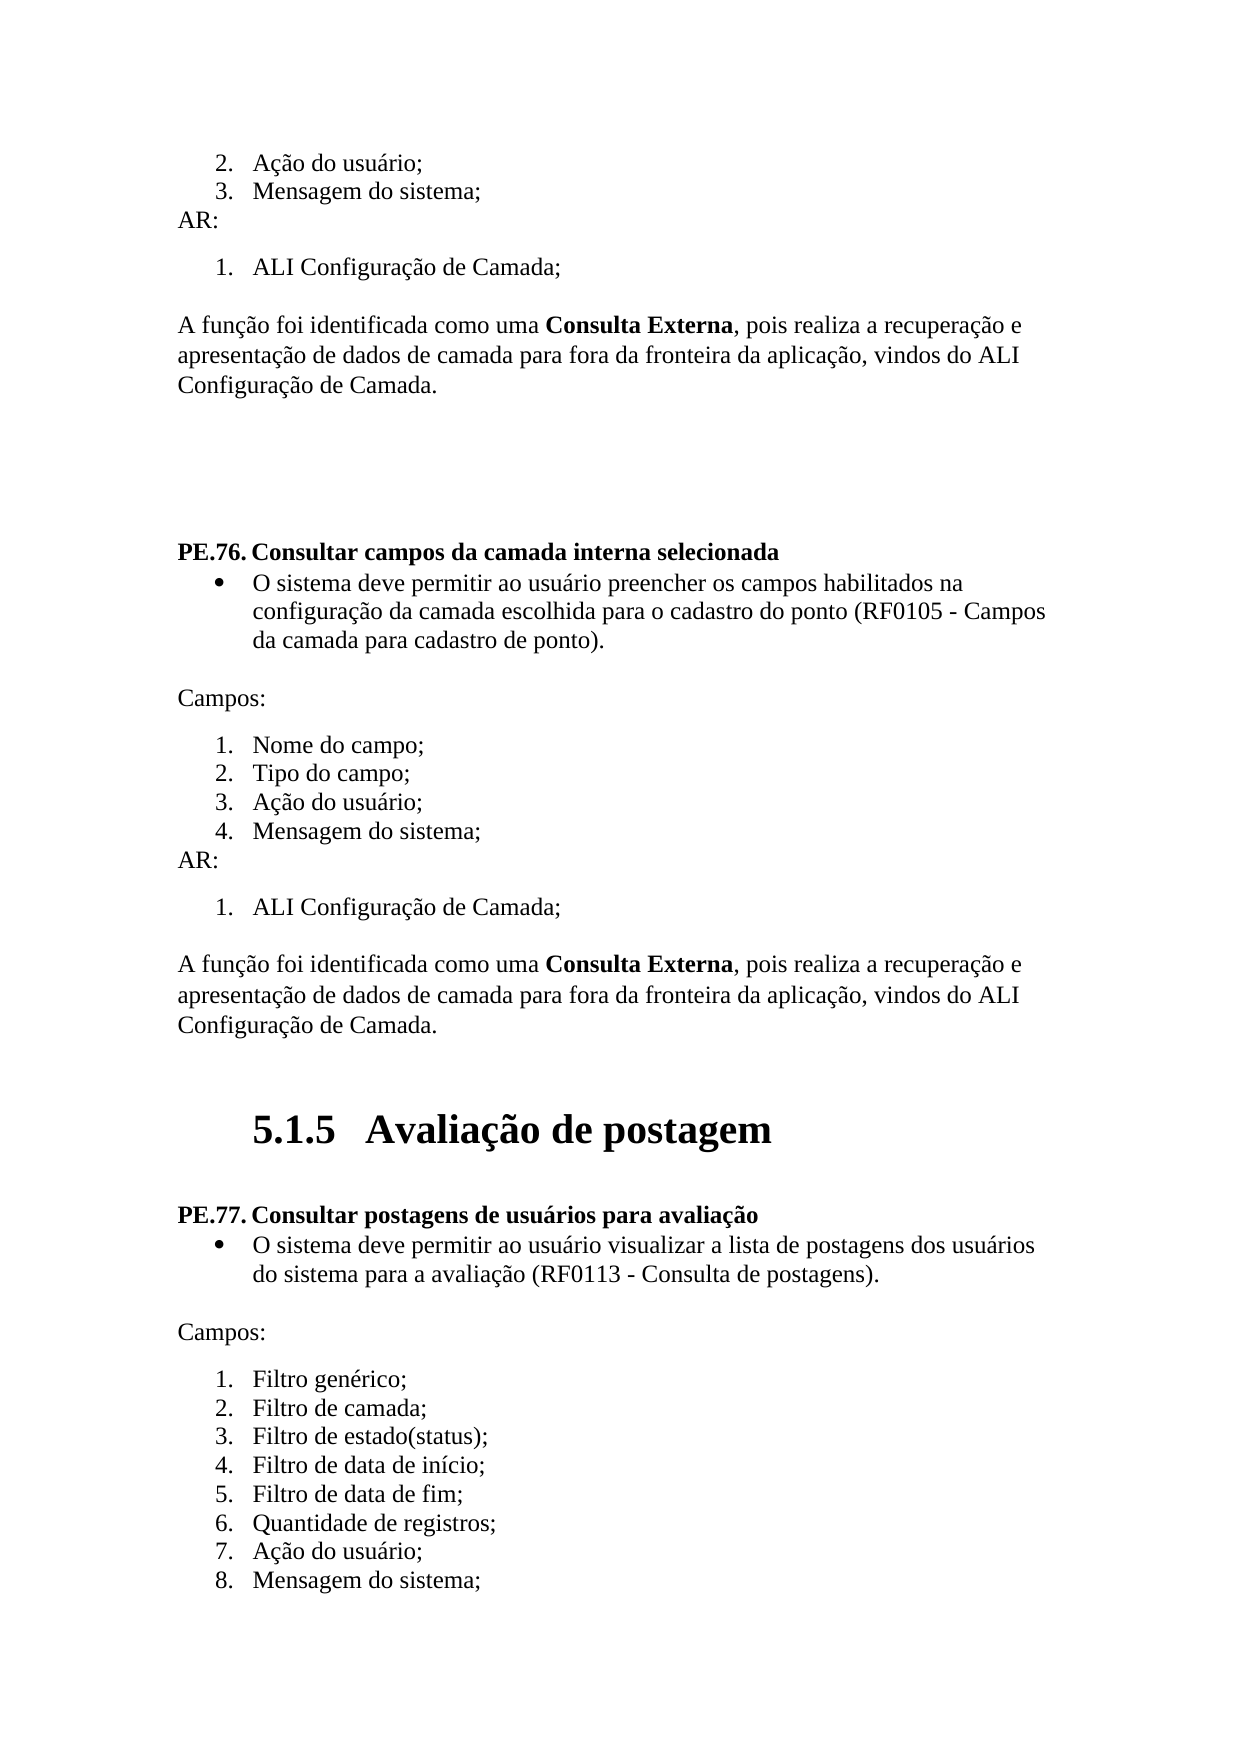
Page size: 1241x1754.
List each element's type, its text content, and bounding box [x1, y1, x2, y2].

text A função foi identificada como uma Consulta Externa, pois realiza a recuperação e apresentação de dados de camada para fora da fronteira da aplicação, vindos do ALI Configuração de Camada. [177, 310, 1063, 399]
list Consultar postagens de usuários para avaliação [177, 1200, 1063, 1229]
list ALI Configuração de Camada; [215, 892, 1063, 921]
text Campos: [177, 1317, 1063, 1346]
list Filtro de camada; [215, 1393, 1063, 1421]
text A função foi identificada como uma Consulta Externa, pois realiza a recuperação e apresentação de dados de camada para fora da fronteira da aplicação, vindos do ALI Configuração de Camada. [177, 949, 1063, 1039]
list Filtro de estado(status); [215, 1421, 1063, 1450]
list ALI Configuração de Camada; [215, 252, 1063, 281]
list Filtro de data de início; [215, 1450, 1063, 1479]
list O sistema deve permitir ao usuário preencher os campos habilitados na configuração da camada escolhida para o cadastro do ponto (RF0105 - Campos da camada para cadastro de ponto). [215, 568, 1063, 654]
list Mensagem do sistema; [215, 1565, 1063, 1594]
list Avaliação de postagem [252, 1104, 1063, 1152]
list Ação do usuário; [215, 1536, 1063, 1565]
list Ação do usuário; [215, 787, 1063, 816]
text AR: [177, 845, 1063, 873]
list Mensagem do sistema; [215, 816, 1063, 845]
list Nome do campo; [215, 730, 1063, 758]
list O sistema deve permitir ao usuário visualizar a lista de postagens dos usuários do sistema para a avaliação (RF0113 - Consulta de postagens). [215, 1231, 1063, 1288]
list Quantidade de registros; [215, 1508, 1063, 1536]
list Consultar campos da camada interna selecionada [177, 537, 1063, 566]
list Filtro de data de fim; [215, 1479, 1063, 1508]
list Mensagem do sistema; [215, 176, 1063, 205]
list Filtro genérico; [215, 1364, 1063, 1393]
text Campos: [177, 683, 1063, 711]
list Ação do usuário; [215, 148, 1063, 176]
list Tipo do campo; [215, 758, 1063, 787]
text AR: [177, 205, 1063, 234]
